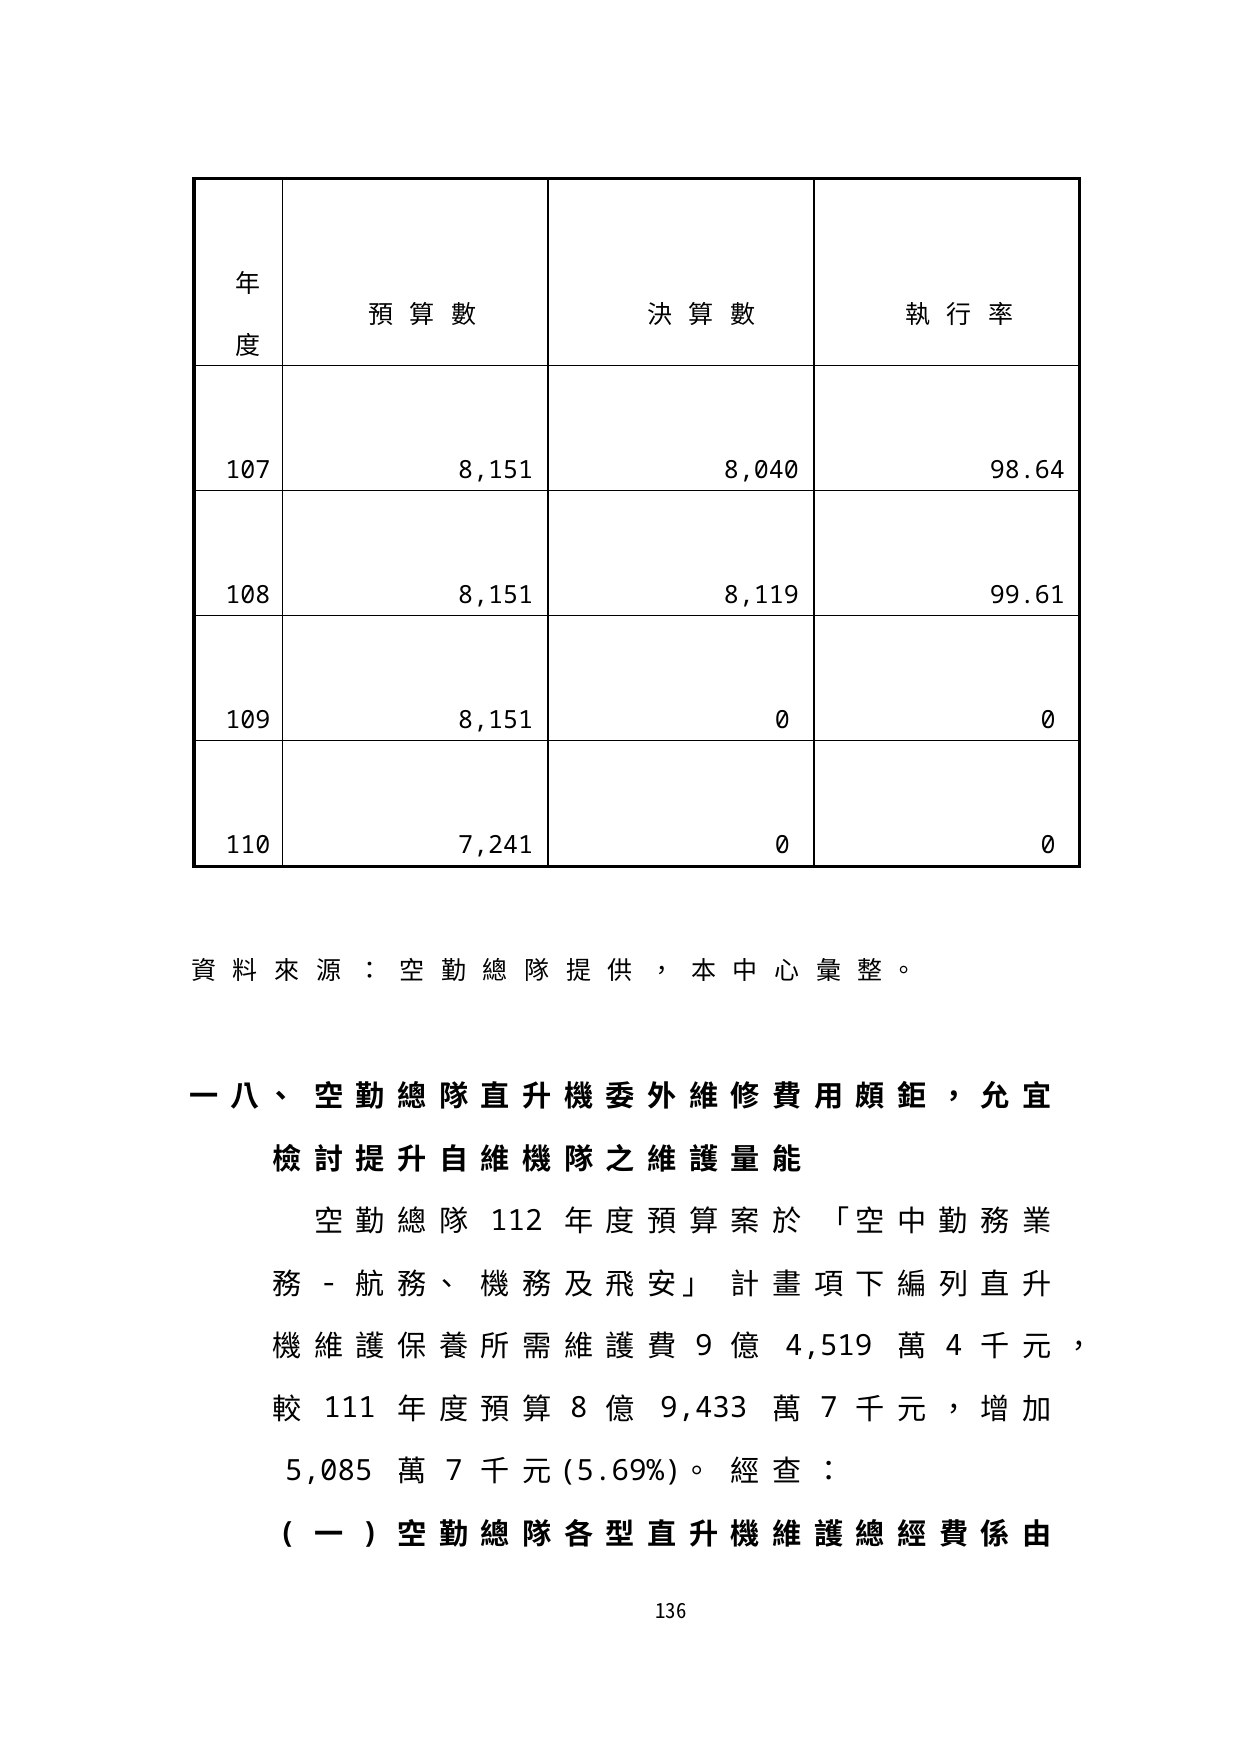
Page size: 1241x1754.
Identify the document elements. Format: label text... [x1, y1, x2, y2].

table_header 預算數 [283, 180, 547, 365]
table_header 決算數 [549, 180, 813, 365]
text 空勤總隊112年度預算案於「空中勤務業務-航務、機務及飛安」計畫項下編列直升機維護保養所需維護費9億4,519萬4千元，較111年度預算8億9,433萬7千元，增加5,085萬7千元(5.69%)。經查： [242, 1177, 1058, 1490]
table_cell 98.64 [815, 366, 1078, 490]
table_cell 8,119 [549, 491, 813, 615]
table_cell 107 [196, 366, 282, 490]
table_cell 0 [815, 741, 1078, 865]
table_cell 109 [196, 616, 282, 740]
table_cell 108 [196, 491, 282, 615]
table_cell 8,151 [283, 366, 547, 490]
table_cell 0 [549, 616, 813, 740]
table_cell 8,040 [549, 366, 813, 490]
table_cell 7,241 [283, 741, 547, 865]
table_header 年度 [196, 180, 282, 365]
table_cell 0 [815, 616, 1078, 740]
text (一)空勤總隊各型直升機維護總經費係由 [242, 1490, 1058, 1552]
table_cell 8,151 [283, 491, 547, 615]
text 資料來源：空勤總隊提供，本中心彙整。 [183, 927, 1058, 990]
table_header 執行率 [815, 180, 1078, 365]
table_cell 99.61 [815, 491, 1078, 615]
table_cell 8,151 [283, 616, 547, 740]
table_cell 0 [549, 741, 813, 865]
text 一八、空勤總隊直升機委外維修費用頗鉅，允宜檢討提升自維機隊之維護量能 [183, 1052, 1058, 1177]
table_cell 110 [196, 741, 282, 865]
